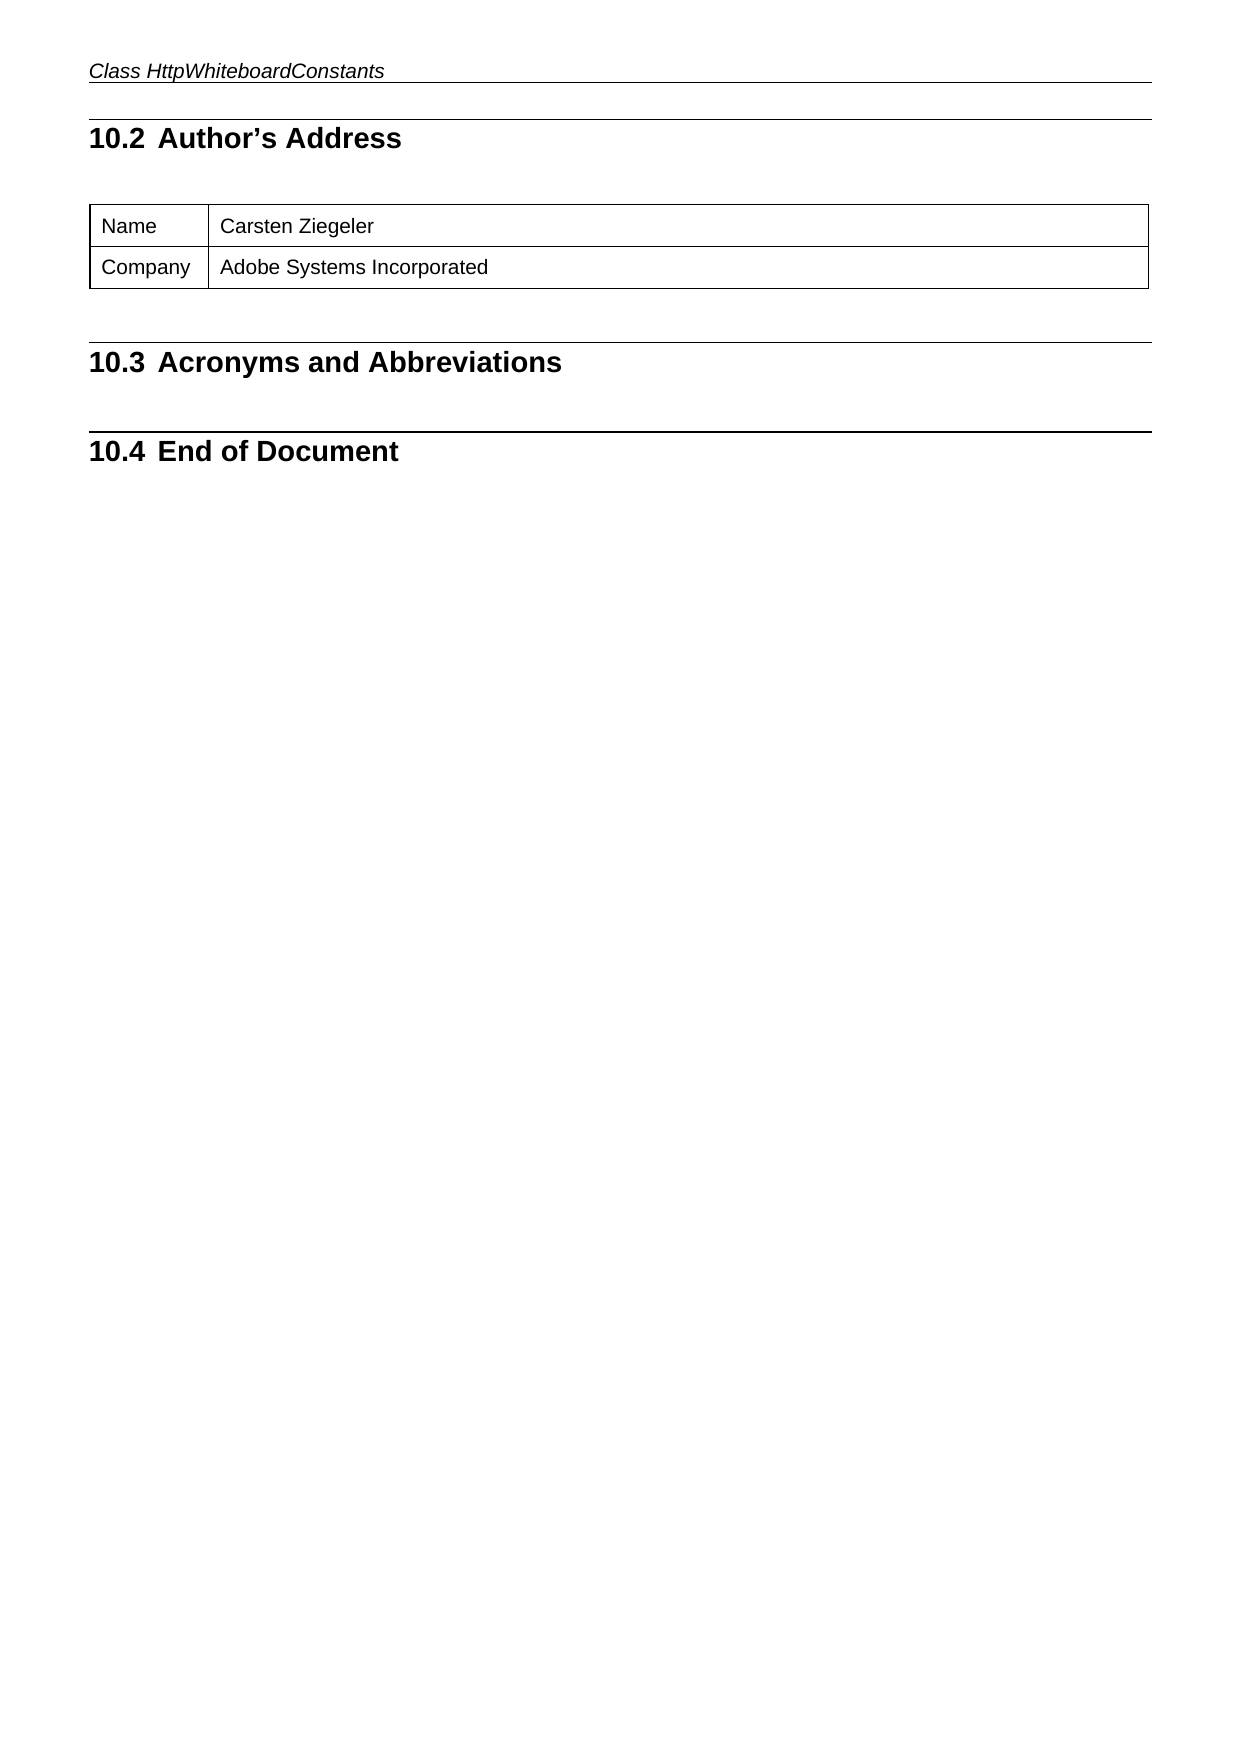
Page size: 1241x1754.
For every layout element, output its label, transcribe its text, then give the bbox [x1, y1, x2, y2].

table_header Carsten Ziegeler [209, 205, 1148, 246]
table_cell Company [91, 247, 208, 287]
table_header Name [91, 205, 208, 246]
subtitle Acronyms and Abbreviations [88, 343, 1152, 378]
subtitle End of Document [88, 432, 1152, 468]
subtitle Author’s Address [88, 120, 1152, 155]
table_cell Adobe Systems Incorporated [209, 247, 1148, 287]
